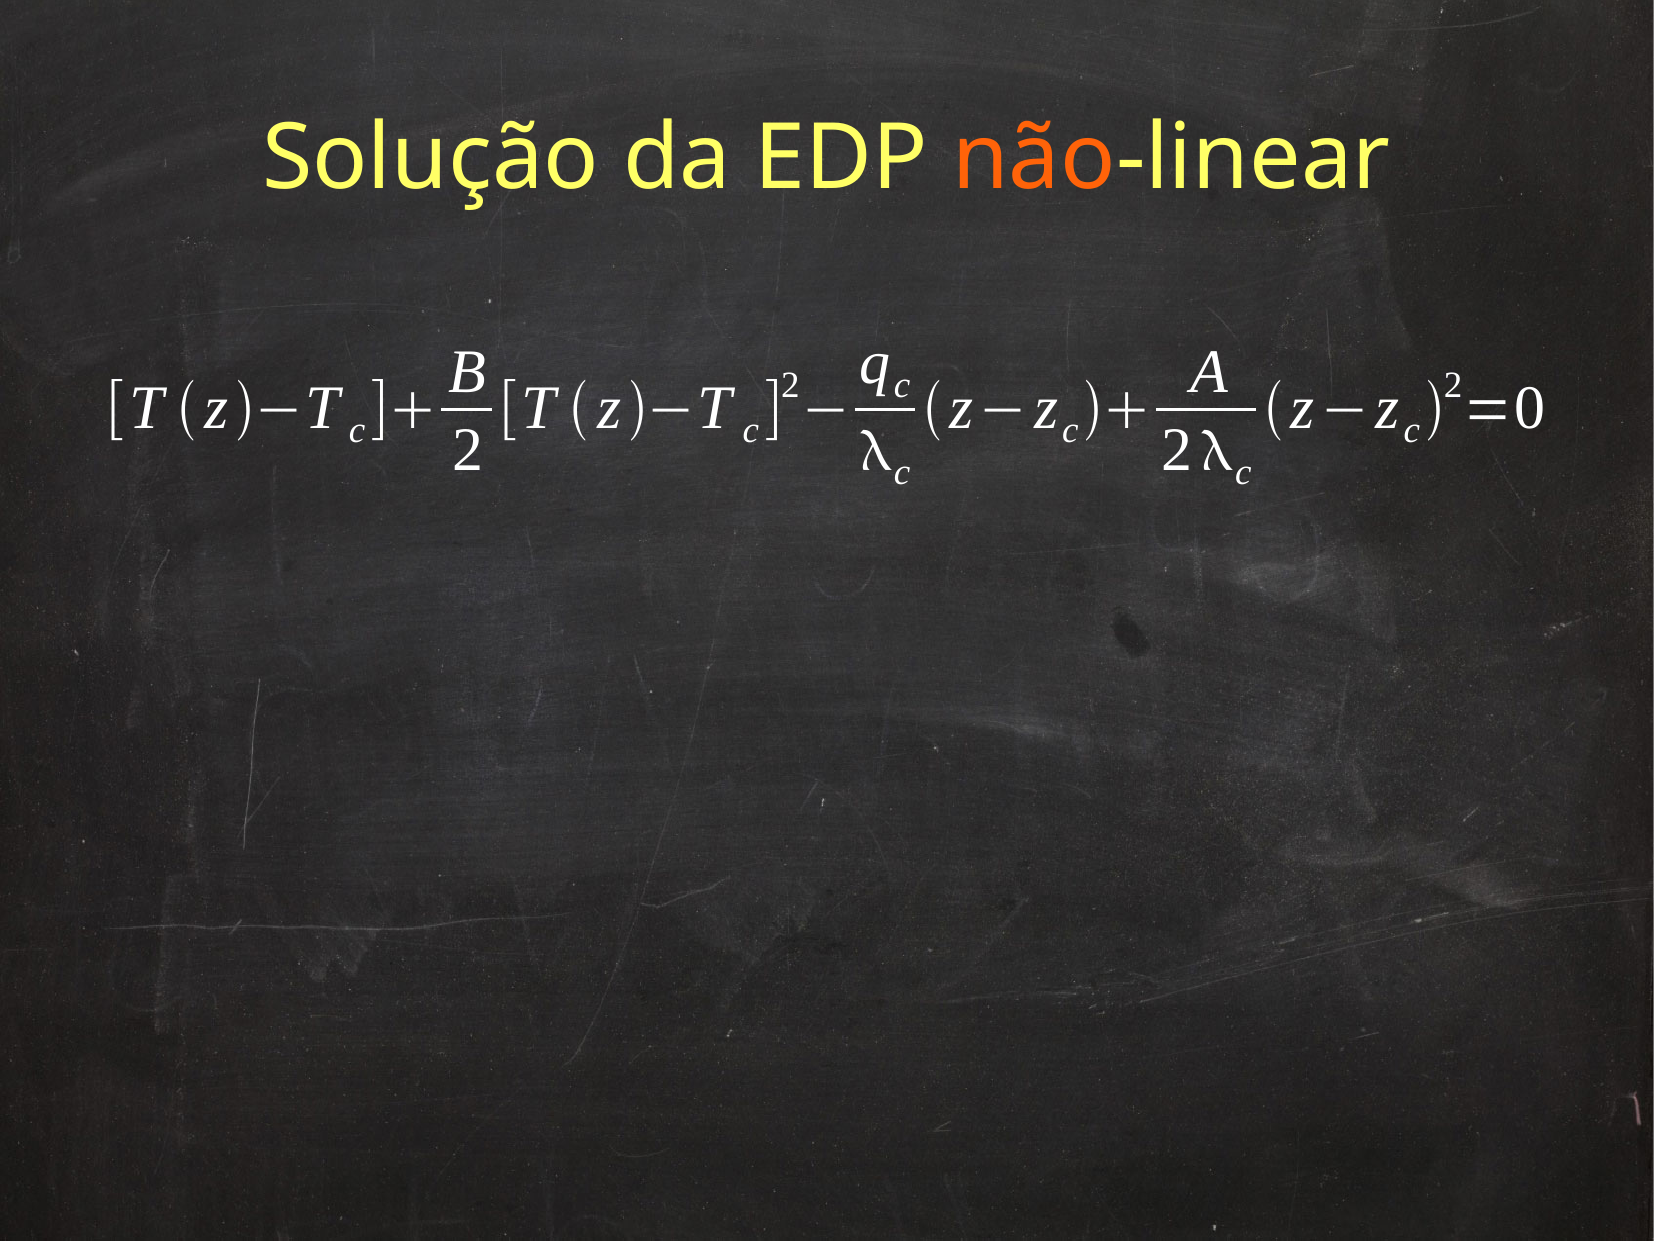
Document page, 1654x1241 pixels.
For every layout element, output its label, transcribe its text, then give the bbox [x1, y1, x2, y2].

chart [101, 328, 1552, 493]
title Solução da EDP não-linear [82, 49, 1571, 257]
picture [0, 0, 1654, 1241]
